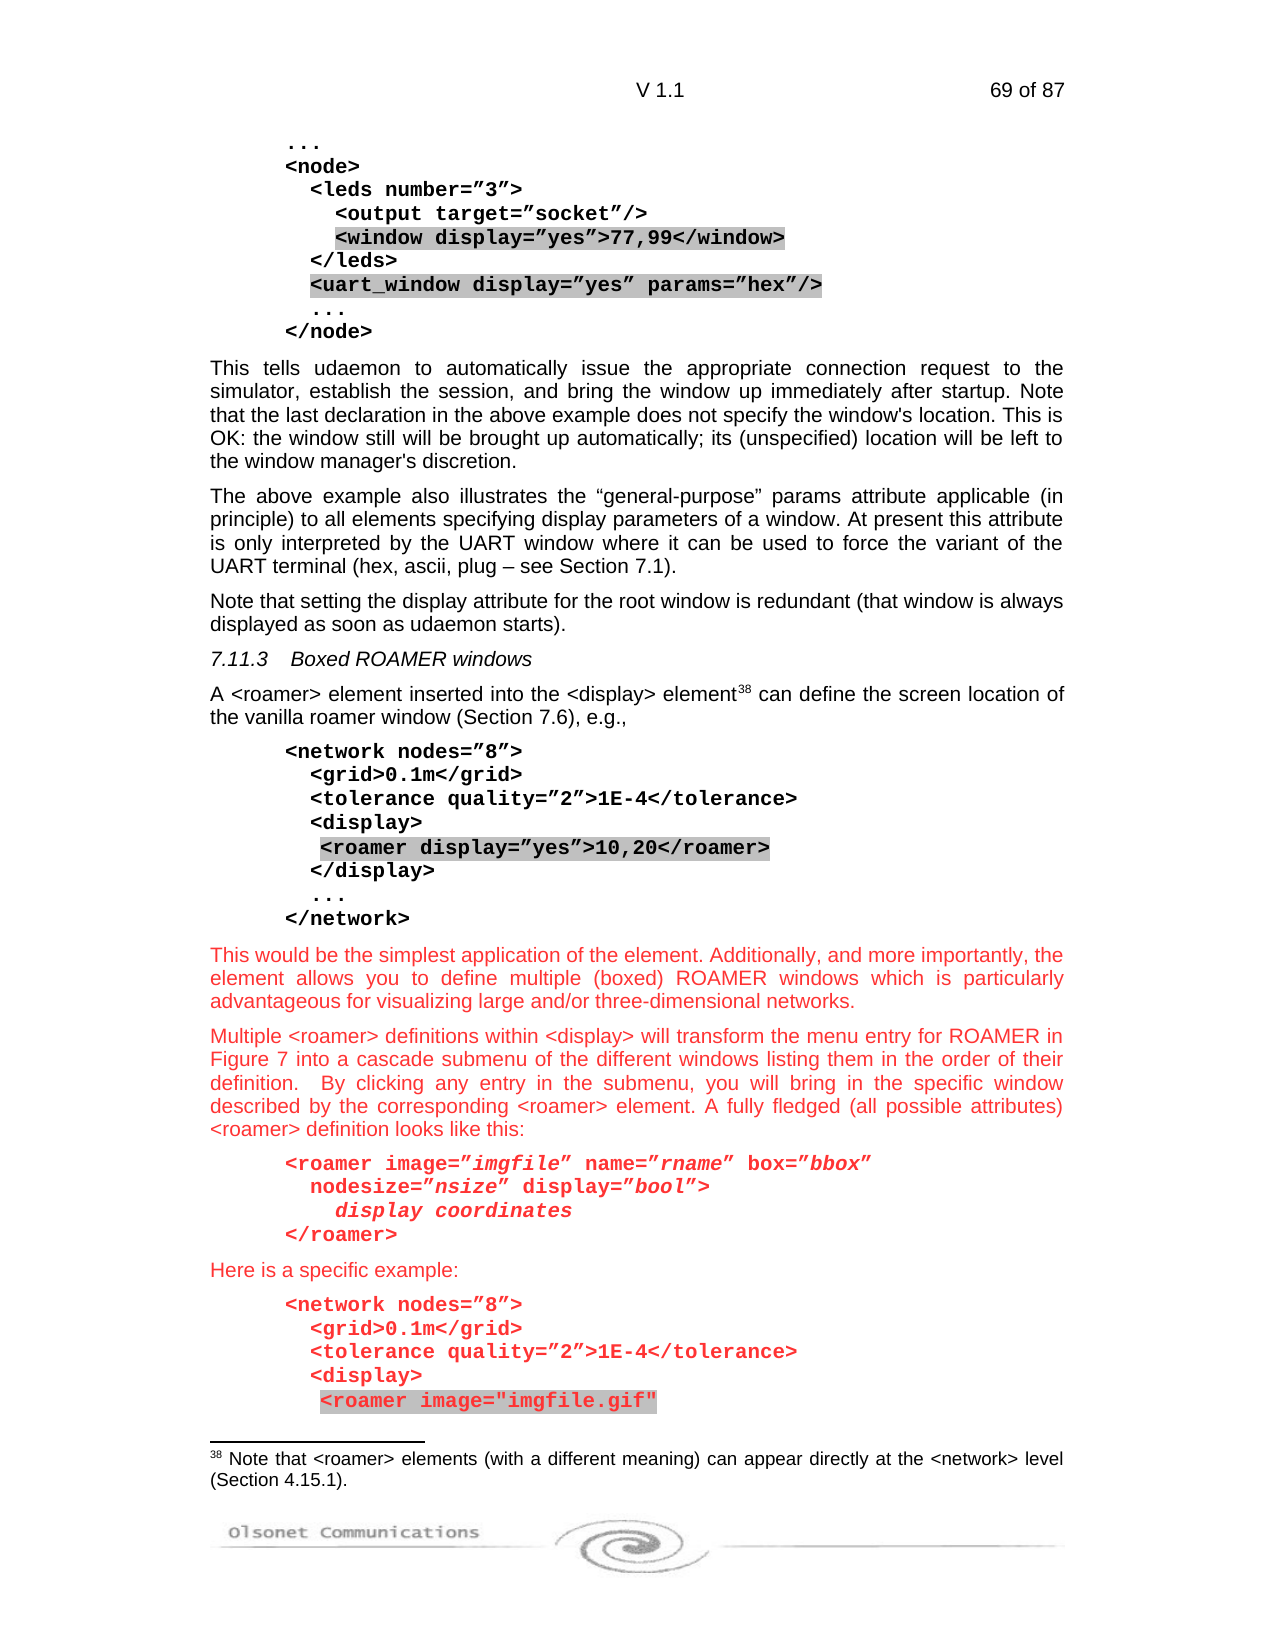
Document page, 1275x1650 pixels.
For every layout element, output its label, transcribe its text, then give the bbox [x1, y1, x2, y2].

picture [210, 1504, 1065, 1596]
text <display> [210, 1365, 1065, 1388]
text nodesize=”nsize” display=”bool”> [210, 1176, 1065, 1200]
text ... [210, 132, 1065, 156]
text <display> [210, 812, 1065, 835]
text This would be the simplest application of the element. Additionally, and more importantly, the element allows you to define multiple (boxed) ROAMER windows which is particularly advantageous for visualizing large and/or three-dimensional networks. [210, 943, 1065, 1013]
text <grid>0.1m</grid> [210, 1318, 1065, 1341]
text <uart_window display=”yes” params=”hex”/> [210, 274, 1065, 298]
text <grid>0.1m</grid> [210, 764, 1065, 788]
text </display> [210, 861, 1065, 884]
text <roamer image=”imgfile” name=”rname” box=”bbox” [210, 1153, 1065, 1176]
text </leds> [210, 250, 1065, 274]
text <node> [210, 156, 1065, 179]
text </network> [210, 908, 1065, 931]
text <roamer display=”yes”>10,20</roamer> [210, 835, 1065, 861]
text ... [210, 298, 1065, 321]
text Here is a specific example: [210, 1259, 1065, 1282]
text </roamer> [210, 1223, 1065, 1247]
text <network nodes=”8”> [210, 741, 1065, 764]
text Note that setting the display attribute for the root window is redundant (that window is always displayed as soon as udaemon starts). [210, 589, 1065, 636]
text A <roamer> element inserted into the <display> element can define the screen location of the vanilla roamer window (Section 7.6), e.g., [210, 683, 1065, 729]
text <tolerance quality=”2”>1E-4</tolerance> [210, 1341, 1065, 1365]
text ... [210, 884, 1065, 908]
text Note that <roamer> elements (with a different meaning) can appear directly at the <network> level (Section 4.15.1). [210, 1448, 1065, 1490]
text </node> [210, 321, 1065, 345]
text display coordinates [210, 1200, 1065, 1223]
text Multiple <roamer> definitions within <display> will transform the menu entry for ROAMER in Figure 7 into a cascade submenu of the different windows listing them in the order of their definition. By clicking any entry in the submenu, you will bring in the specific window described by the corresponding <roamer> element. A fully fledged (all possible attributes) <roamer> definition looks like this: [210, 1025, 1065, 1141]
text This tells udaemon to automatically issue the appropriate connection request to the simulator, establish the session, and bring the window up immediately after startup. Note that the last declaration in the above example does not specify the window's location. This is OK: the window still will be brought up automatically; its (unspecified) location will be left to the window manager's discretion. [210, 357, 1065, 473]
text The above example also illustrates the “general-purpose” params attribute applicable (in principle) to all elements specifying display parameters of a window. At present this attribute is only interpreted by the UART window where it can be used to force the variant of the UART terminal (hex, ascii, plug – see Section 7.1). [210, 485, 1065, 578]
text <output target=”socket”/> [210, 203, 1065, 227]
subtitle Boxed ROAMER windows [210, 648, 1065, 671]
text <window display=”yes”>77,99</window> [210, 227, 1065, 250]
text <network nodes=”8”> [210, 1294, 1065, 1318]
text <roamer image="imgfile.gif" [210, 1388, 1065, 1414]
text <leds number=”3”> [210, 179, 1065, 203]
text <tolerance quality=”2”>1E-4</tolerance> [210, 788, 1065, 812]
